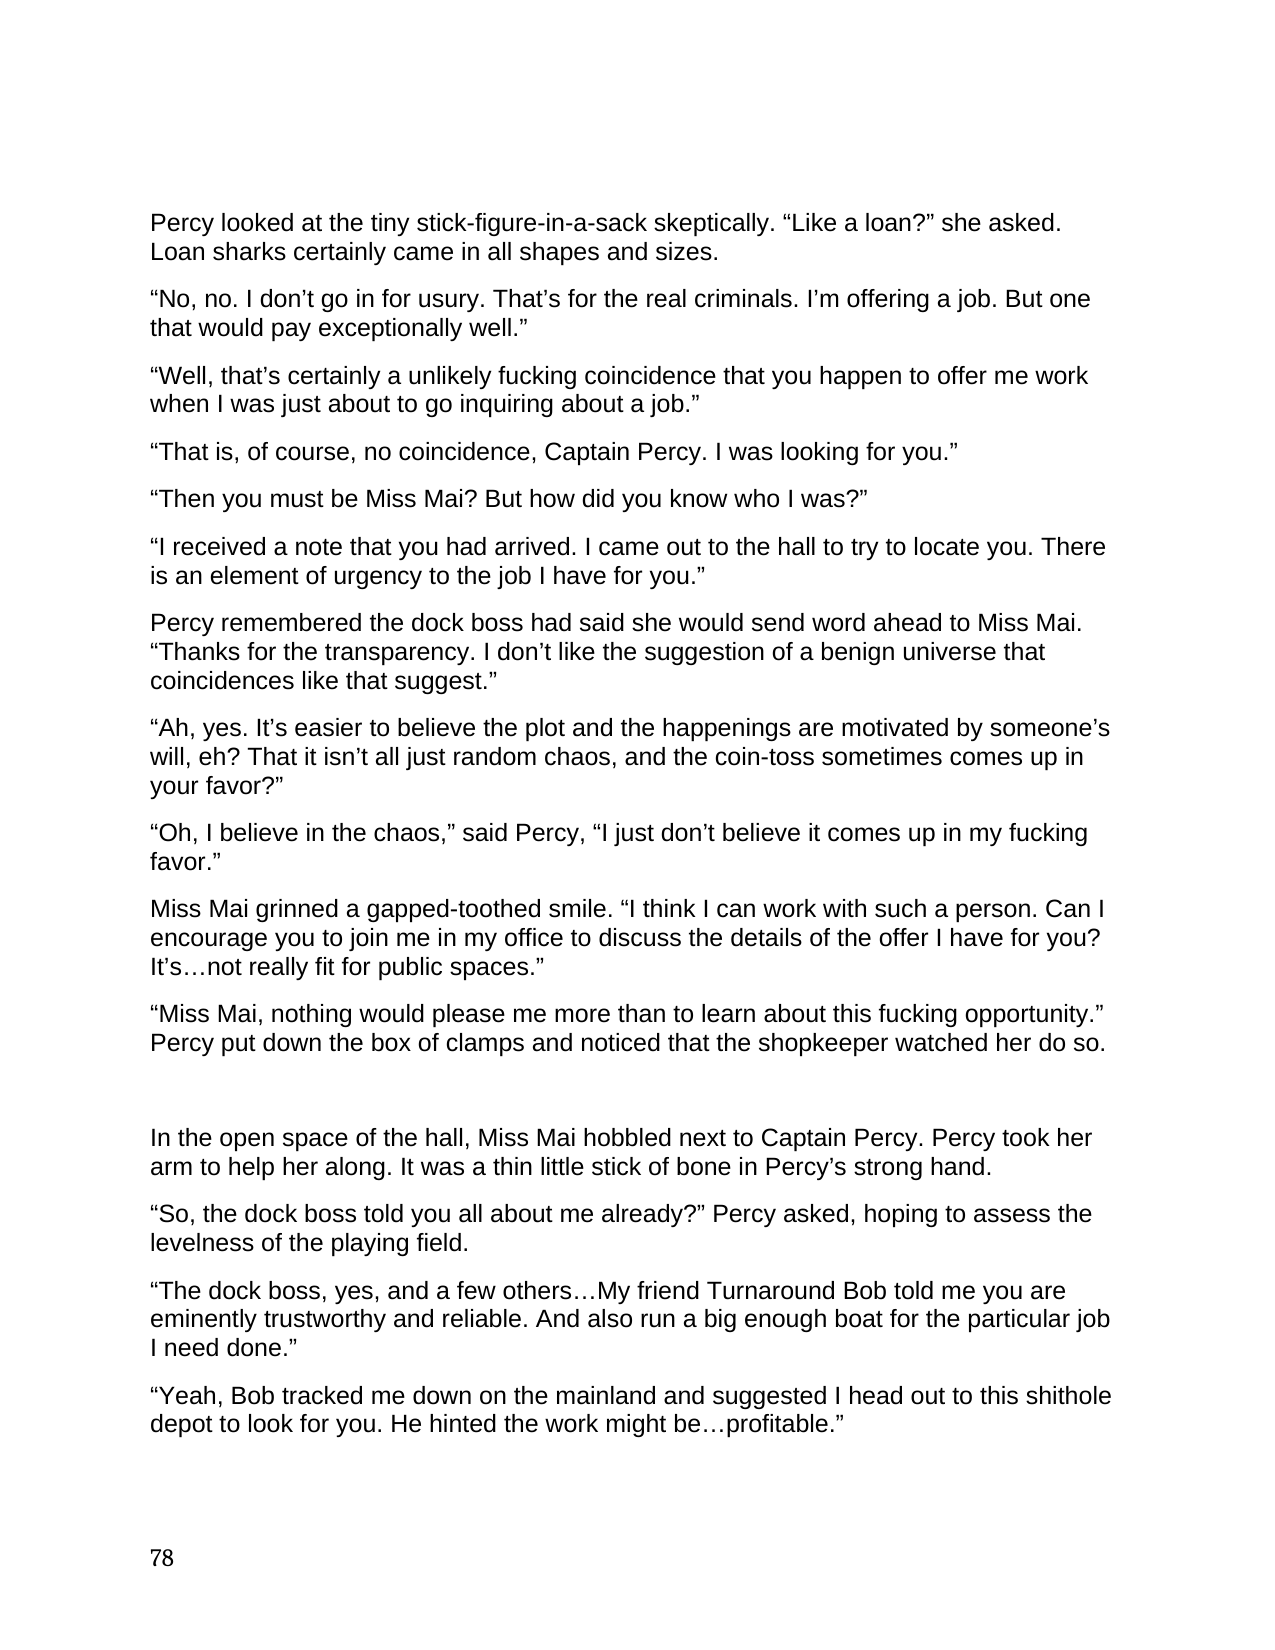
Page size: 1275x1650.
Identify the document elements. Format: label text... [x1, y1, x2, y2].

text Percy remembered the dock boss had said she would send word ahead to Miss Mai. “Thanks for the transparency. I don’t like the suggestion of a benign universe that coincidences like that suggest.” [150, 608, 1125, 694]
text Percy looked at the tiny stick-figure-in-a-sack skeptically. “Like a loan?” she asked. Loan sharks certainly came in all shapes and sizes. [150, 208, 1125, 266]
text “Then you must be Miss Mai? But how did you know who I was?” [150, 484, 1125, 513]
text “Ah, yes. It’s easier to believe the plot and the happenings are motivated by someone’s will, eh? That it isn’t all just random chaos, and the coin-toss sometimes comes up in your favor?” [150, 713, 1125, 799]
text “Miss Mai, nothing would please me more than to learn about this fucking opportunity.” Percy put down the box of clamps and noticed that the shopkeeper watched her do so. [150, 999, 1125, 1057]
text “Well, that’s certainly a unlikely fucking coincidence that you happen to offer me work when I was just about to go inquiring about a job.” [150, 361, 1125, 418]
text “No, no. I don’t go in for usury. That’s for the real criminals. I’m offering a job. But one that would pay exceptionally well.” [150, 284, 1125, 342]
text “The dock boss, yes, and a few others…My friend Turnaround Bob told me you are eminently trustworthy and reliable. And also run a big enough boat for the particular job I need done.” [150, 1276, 1125, 1362]
text Miss Mai grinned a gapped-toothed smile. “I think I can work with such a person. Can I encourage you to join me in my office to discuss the details of the offer I have for you? It’s…not really fit for public spaces.” [150, 894, 1125, 981]
text “I received a note that you had arrived. I came out to the hall to try to locate you. There is an element of urgency to the job I have for you.” [150, 532, 1125, 589]
text “Oh, I believe in the chaos,” said Percy, “I just don’t believe it comes up in my fucking favor.” [150, 818, 1125, 876]
text “So, the dock boss told you all about me already?” Percy asked, hoping to assess the levelness of the playing field. [150, 1199, 1125, 1257]
text In the open space of the hall, Miss Mai hobbled next to Captain Percy. Percy took her arm to help her along. It was a thin little stick of bone in Percy’s strong hand. [150, 1123, 1125, 1181]
text “That is, of course, no coincidence, Captain Percy. I was looking for you.” [150, 437, 1125, 466]
text “Yeah, Bob tracked me down on the mainland and suggested I head out to this shithole depot to look for you. He hinted the work might be…profitable.” [150, 1381, 1125, 1438]
